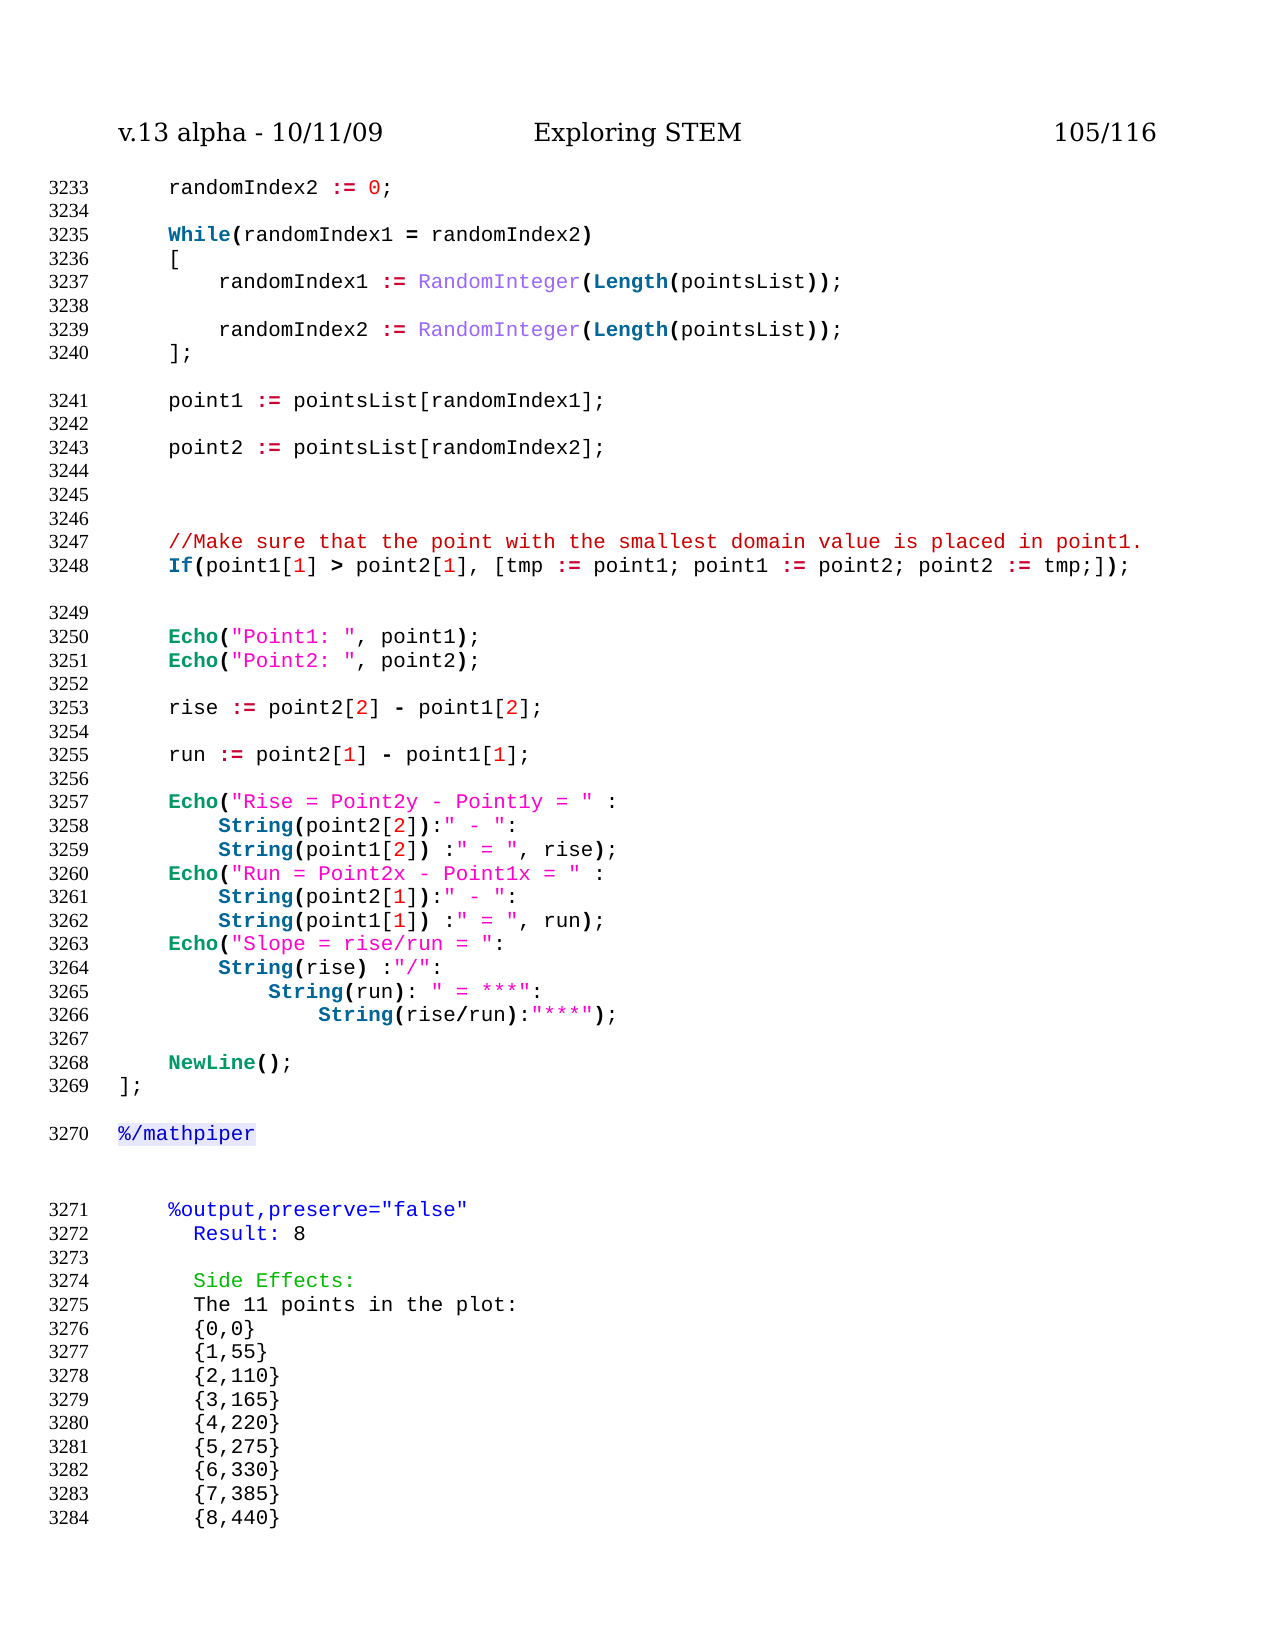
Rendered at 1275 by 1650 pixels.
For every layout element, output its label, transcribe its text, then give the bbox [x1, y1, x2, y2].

text {4,220} [118, 1412, 1157, 1436]
text NewLine(); [118, 1052, 1157, 1075]
text The 11 points in the plot: [118, 1294, 1157, 1318]
text Echo("Point1: ", point1); [118, 626, 1157, 650]
text point1 := pointsList[randomIndex1]; [118, 389, 1157, 413]
text Side Effects: [118, 1270, 1157, 1294]
text point2 := pointsList[randomIndex2]; [118, 437, 1157, 461]
text %output,preserve="false" [118, 1199, 1157, 1223]
text {1,55} [118, 1341, 1157, 1365]
text {5,275} [118, 1436, 1157, 1459]
text {8,440} [118, 1507, 1157, 1530]
text rise := point2[2] - point1[2]; [118, 697, 1157, 721]
text ]; [118, 1075, 1157, 1099]
text run := point2[1] - point1[1]; [118, 744, 1157, 768]
text Echo("Point2: ", point2); [118, 650, 1157, 673]
text String(point1[2]) :" = ", rise); [118, 839, 1157, 862]
text String(run): " = ***": [118, 981, 1157, 1004]
text randomIndex2 := 0; [118, 177, 1157, 200]
text ]; [118, 342, 1157, 366]
text String(point2[1]):" - ": [118, 886, 1157, 910]
text String(rise/run):"***"); [118, 1004, 1157, 1028]
text String(point1[1]) :" = ", run); [118, 910, 1157, 933]
text //Make sure that the point with the smallest domain value is placed in point1. [118, 531, 1157, 555]
text String(point2[2]):" - ": [118, 815, 1157, 839]
text [ [118, 248, 1157, 271]
text String(rise) :"/": [118, 957, 1157, 981]
text randomIndex1 := RandomInteger(Length(pointsList)); [118, 271, 1157, 295]
text %/mathpiper [118, 1123, 1157, 1146]
text randomIndex2 := RandomInteger(Length(pointsList)); [118, 319, 1157, 342]
text If(point1[1] > point2[1], [tmp := point1; point1 := point2; point2 := tmp;]); [118, 555, 1157, 579]
text Echo("Rise = Point2y - Point1y = " : [118, 792, 1157, 815]
text {0,0} [118, 1318, 1157, 1341]
text {2,110} [118, 1365, 1157, 1388]
text {7,385} [118, 1483, 1157, 1507]
text Echo("Slope = rise/run = ": [118, 933, 1157, 957]
text Result: 8 [118, 1223, 1157, 1247]
text While(randomIndex1 = randomIndex2) [118, 224, 1157, 248]
text Echo("Run = Point2x - Point1x = " : [118, 862, 1157, 886]
text {6,330} [118, 1459, 1157, 1483]
text {3,165} [118, 1388, 1157, 1412]
